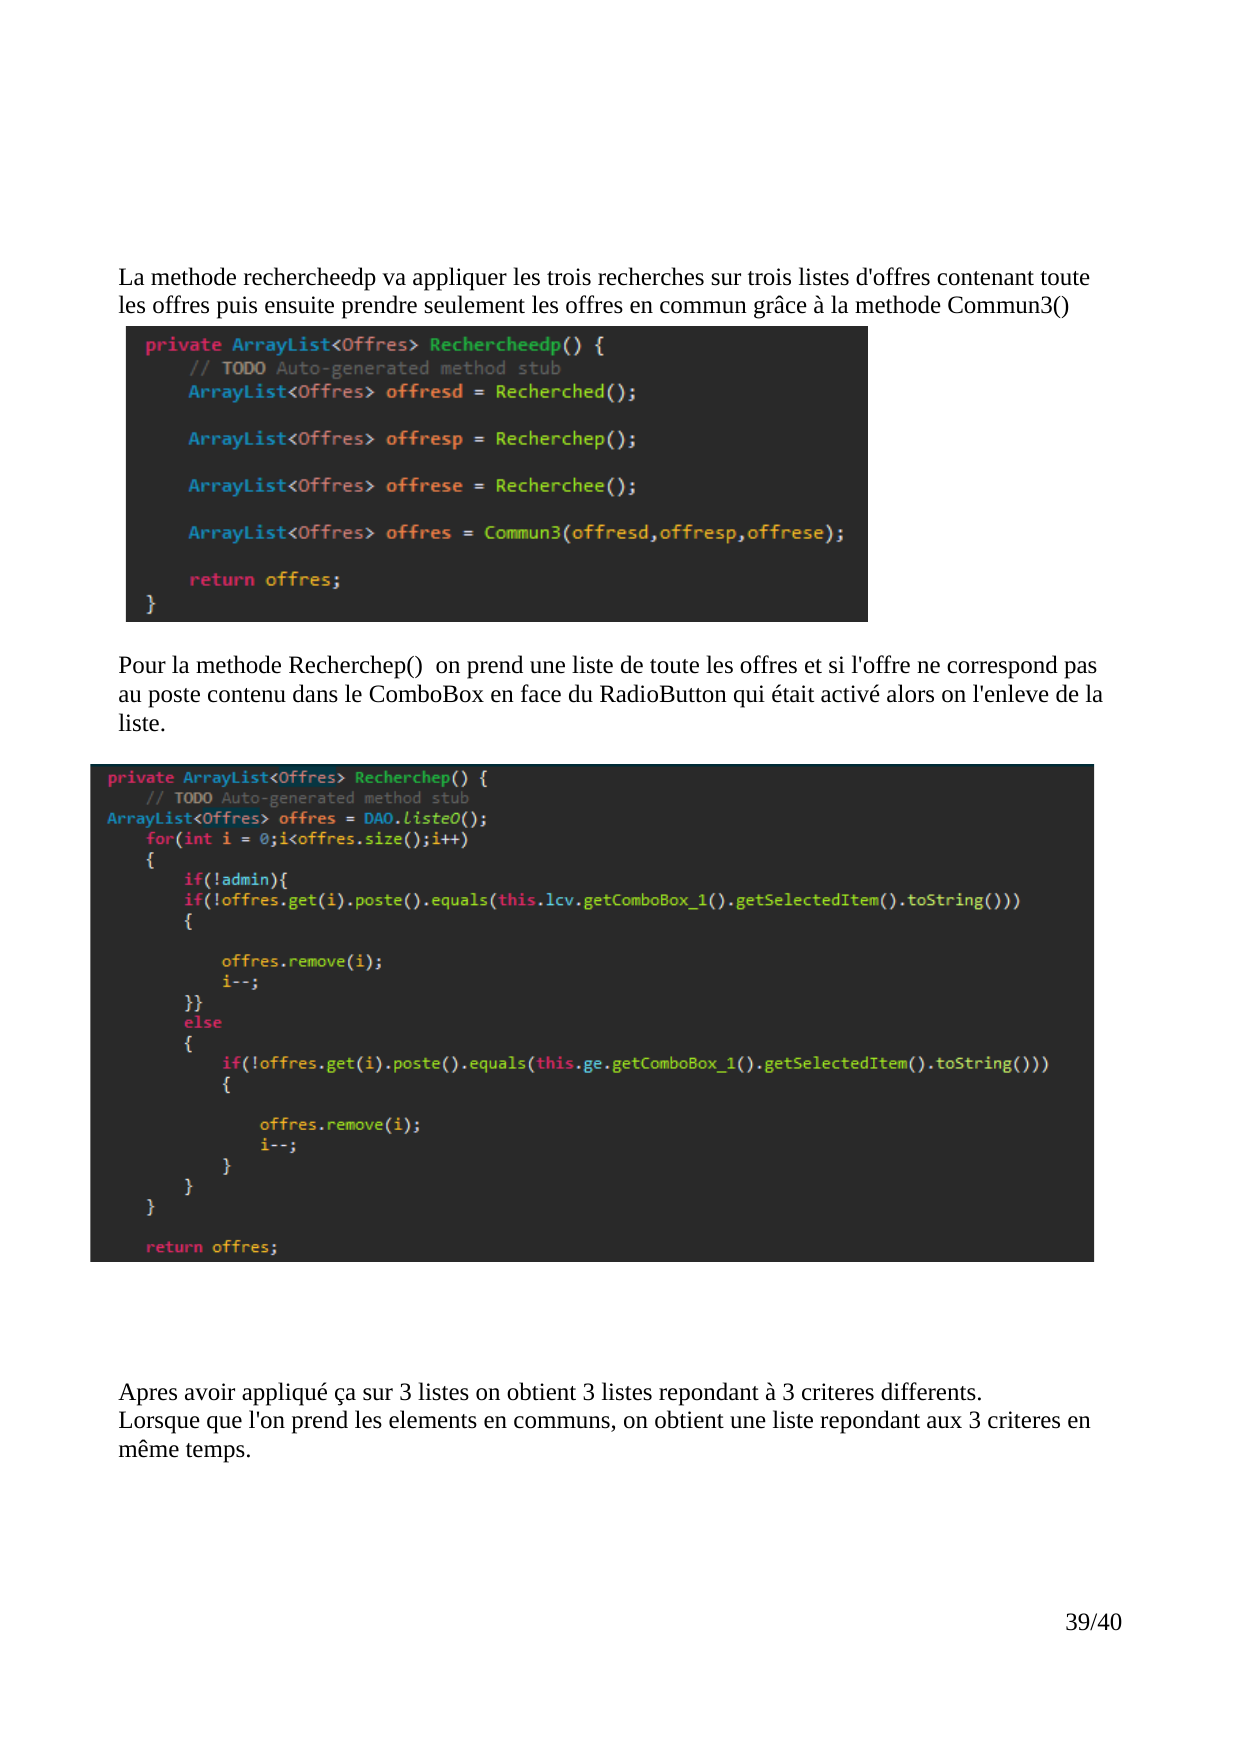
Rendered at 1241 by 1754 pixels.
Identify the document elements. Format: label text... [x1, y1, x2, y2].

picture [125, 326, 868, 622]
picture [90, 767, 1095, 1262]
text Apres avoir appliqué ça sur 3 listes on obtient 3 listes repondant à 3 criteres differents. [118, 1377, 1122, 1405]
text La methode rechercheedp va appliquer les trois recherches sur trois listes d'offres contenant toute les offres puis ensuite prendre seulement les offres en commun grâce à la methode Commun3() [118, 262, 1122, 319]
text Pour la methode Recherchep() on prend une liste de toute les offres et si l'offre ne correspond pas au poste contenu dans le ComboBox en face du RadioButton qui était activé alors on l'enleve de la liste. [118, 650, 1122, 737]
text Lorsque que l'on prend les elements en communs, on obtient une liste repondant aux 3 criteres en même temps. [118, 1405, 1122, 1463]
